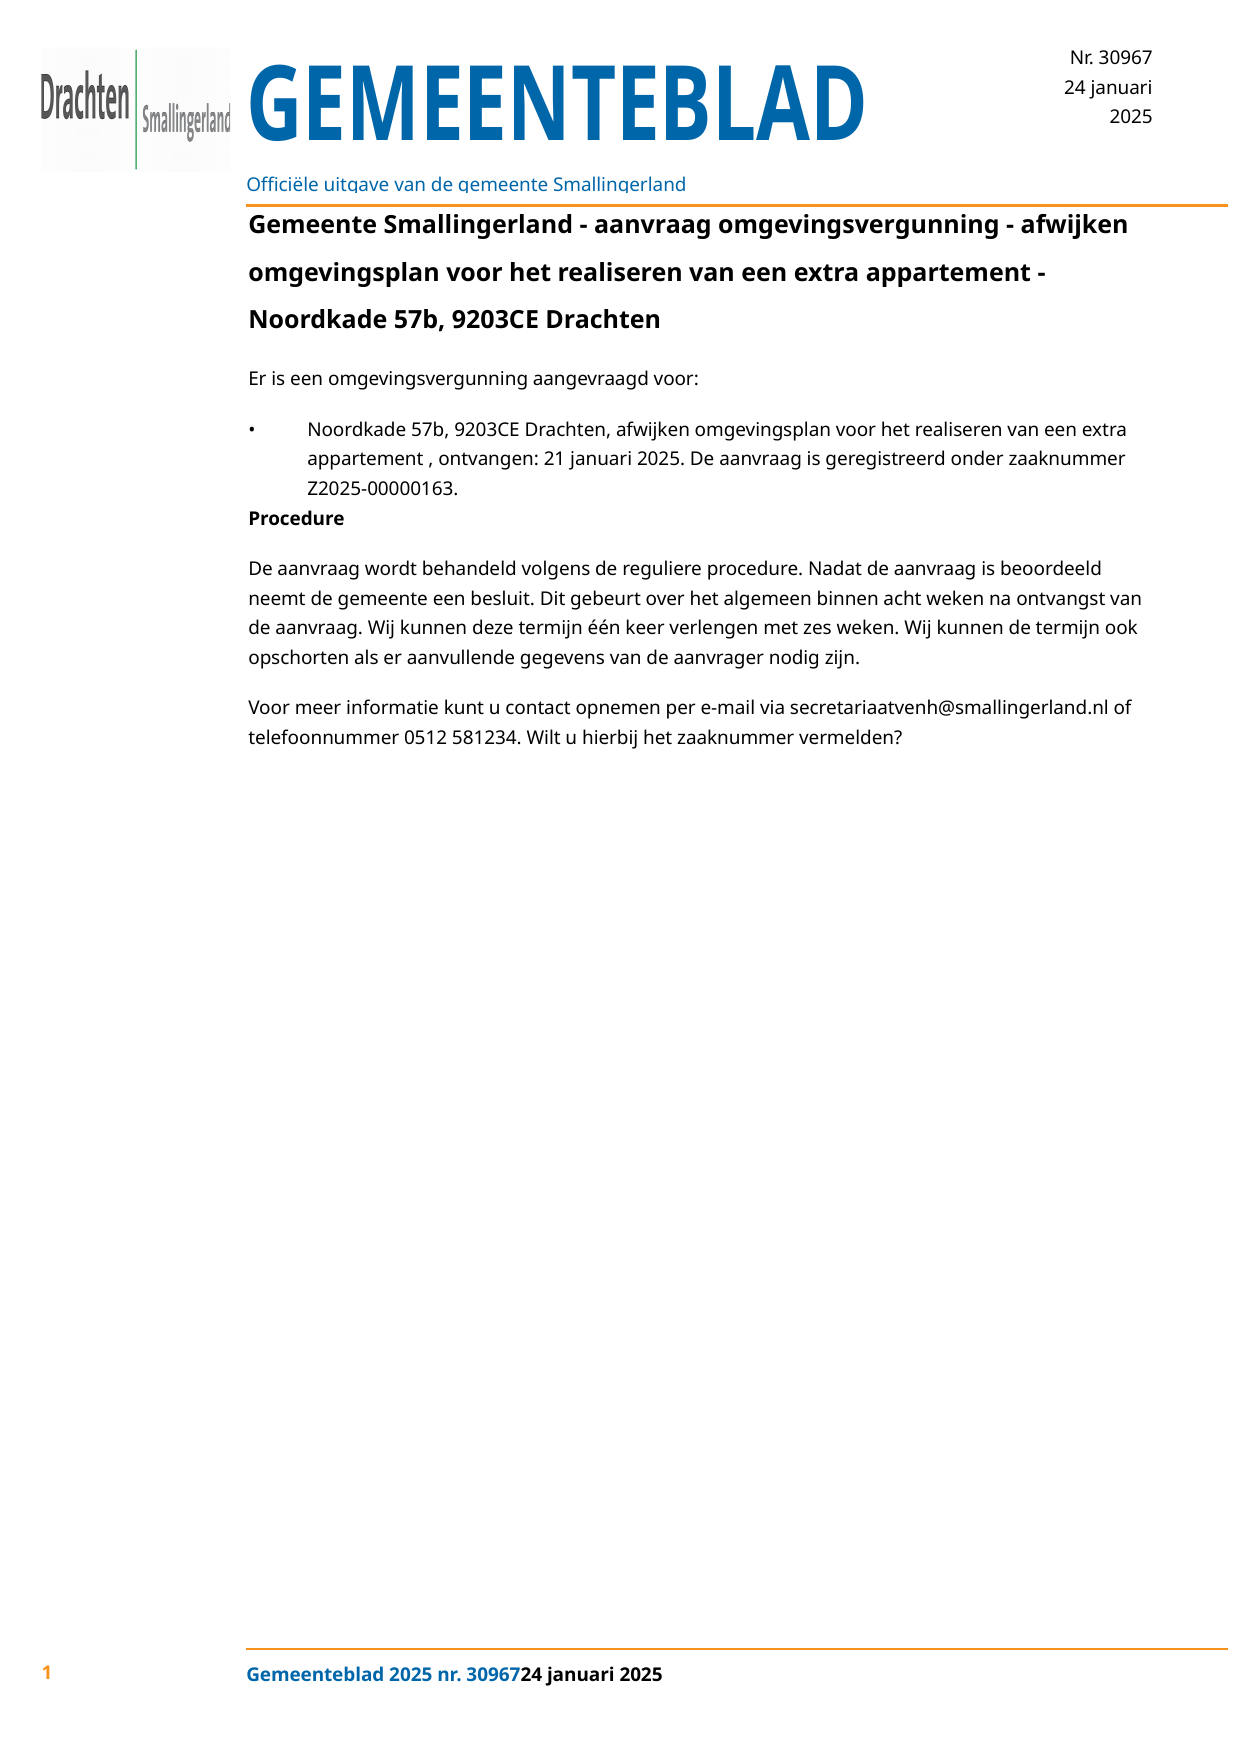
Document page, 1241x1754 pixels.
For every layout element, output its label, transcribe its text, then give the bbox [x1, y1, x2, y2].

list Noordkade 57b, 9203CE Drachten, afwijken omgevingsplan voor het realiseren van een extra appartement , ontvangen: 21 januari 2025. De aanvraag is geregistreerd onder zaaknummer Z2025-00000163. [248, 416, 1152, 501]
text Gemeente Smallingerland - aanvraag omgevingsvergunning - afwijken omgevingsplan voor het realiseren van een extra appartement - Noordkade 57b, 9203CE Drachten [248, 207, 1152, 336]
text Voor meer informatie kunt u contact opnemen per e-mail via secretariaatvenh@smallingerland.nl of telefoonnummer 0512 581234. Wilt u hierbij het zaaknummer vermelden? [248, 694, 1152, 749]
text Procedure [248, 505, 1152, 530]
text Er is een omgevingsvergunning aangevraagd voor: [248, 366, 1152, 391]
picture [41, 47, 231, 172]
text De aanvraag wordt behandeld volgens de reguliere procedure. Nadat de aanvraag is beoordeeld neemt de gemeente een besluit. Dit gebeurt over het algemeen binnen acht weken na ontvangst van de aanvraag. Wij kunnen deze termijn één keer verlengen met zes weken. Wij kunnen de termijn ook opschorten als er aanvullende gegevens van de aanvrager nodig zijn. [248, 555, 1152, 669]
